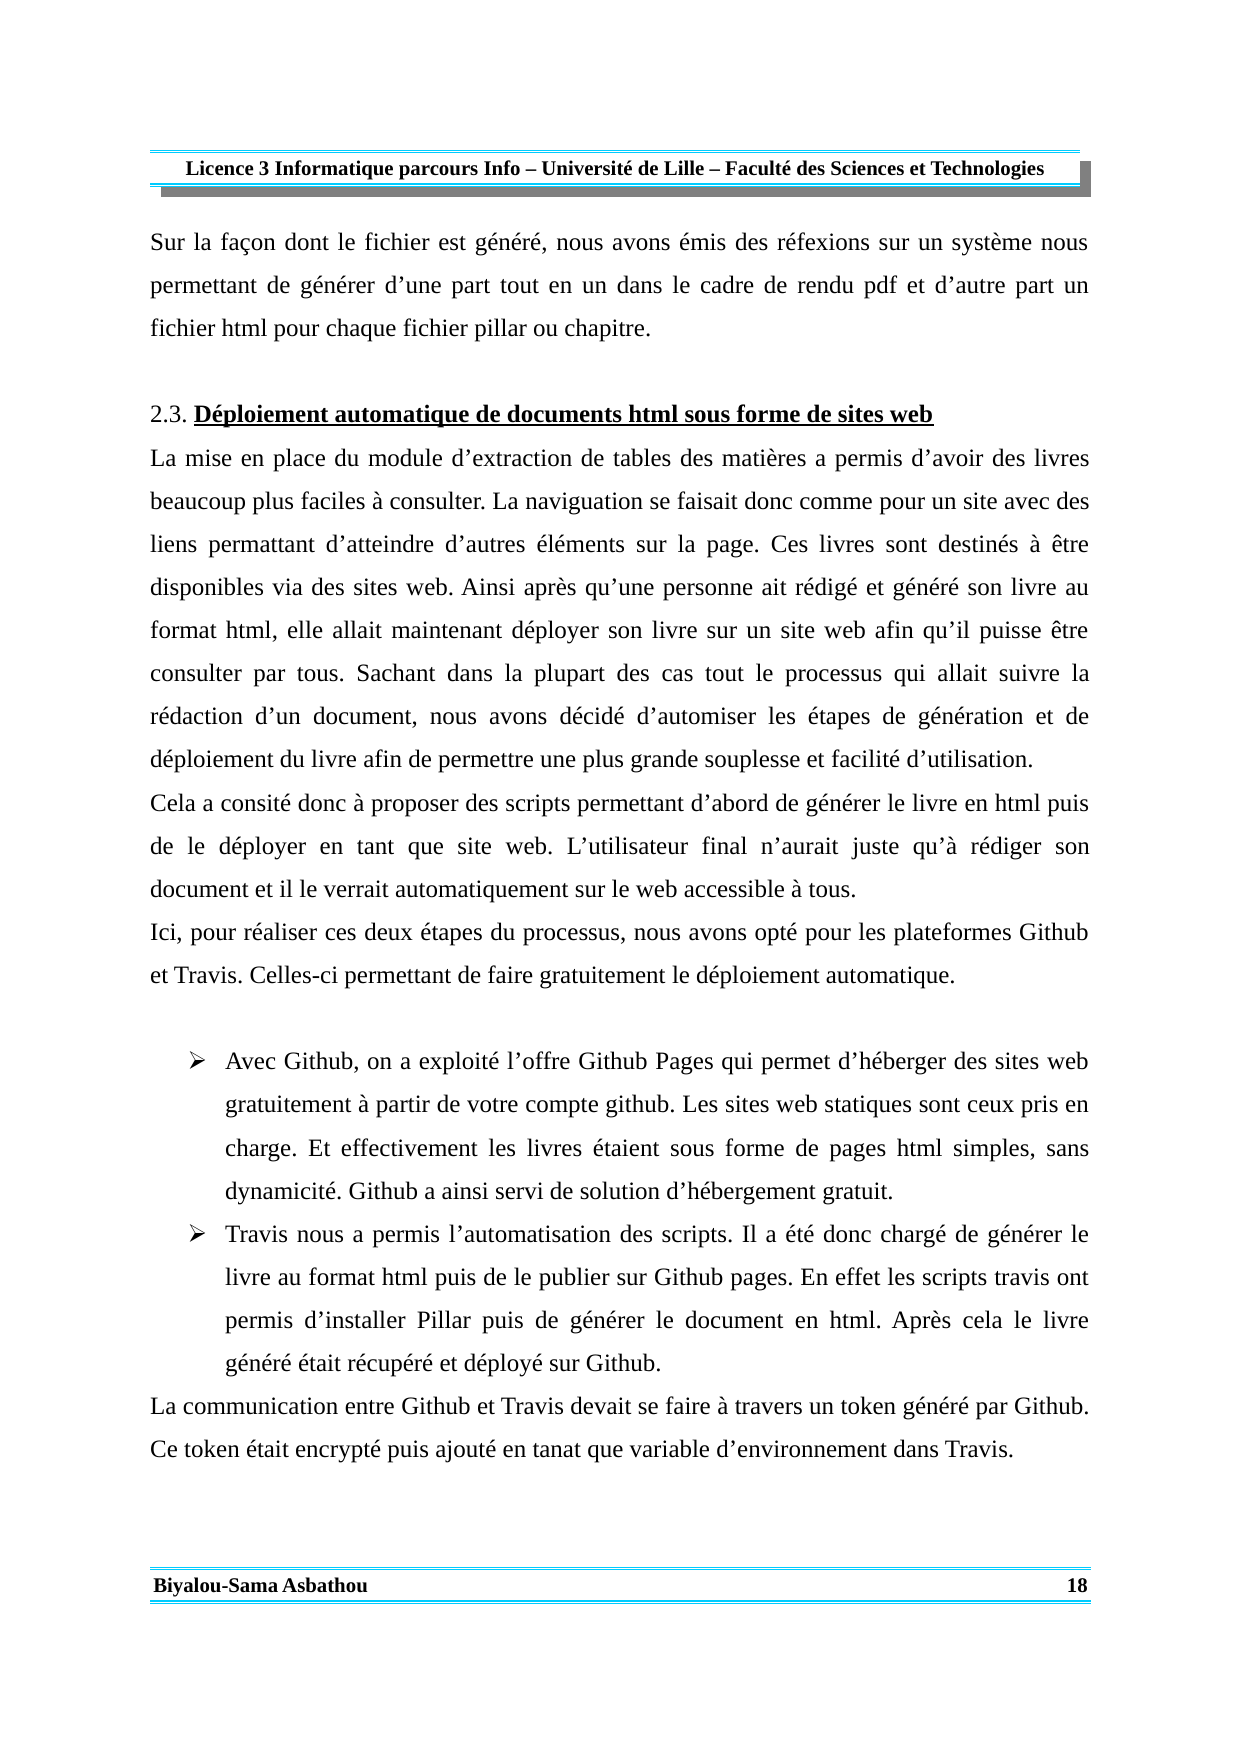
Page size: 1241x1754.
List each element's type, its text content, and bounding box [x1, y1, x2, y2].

text 2.3. Déploiement automatique de documents html sous forme de sites web [150, 399, 1091, 428]
list Avec Github, on a exploité l’offre Github Pages qui permet d’héberger des sites web gratuitement à partir de votre compte github. Les sites web statiques sont ceux pris en charge. Et effectivement les livres étaient sous forme de pages html simples, sans dynamicité. Github a ainsi servi de solution d’hébergement gratuit. [187, 1046, 1091, 1204]
list Travis nous a permis l’automatisation des scripts. Il a été donc chargé de générer le livre au format html puis de le publier sur Github pages. En effet les scripts travis ont permis d’installer Pillar puis de générer le document en html. Après cela le livre généré était récupéré et déployé sur Github. [187, 1219, 1091, 1377]
text La mise en place du module d’extraction de tables des matières a permis d’avoir des livres beaucoup plus faciles à consulter. La naviguation se faisait donc comme pour un site avec des liens permattant d’atteindre d’autres éléments sur la page. Ces livres sont destinés à être disponibles via des sites web. Ainsi après qu’une personne ait rédigé et généré son livre au format html, elle allait maintenant déployer son livre sur un site web afin qu’il puisse être consulter par tous. Sachant dans la plupart des cas tout le processus qui allait suivre la rédaction d’un document, nous avons décidé d’automiser les étapes de génération et de déploiement du livre afin de permettre une plus grande souplesse et facilité d’utilisation. [150, 443, 1091, 773]
text Cela a consité donc à proposer des scripts permettant d’abord de générer le livre en html puis de le déployer en tant que site web. L’utilisateur final n’aurait juste qu’à rédiger son document et il le verrait automatiquement sur le web accessible à tous. [150, 788, 1091, 903]
text Ici, pour réaliser ces deux étapes du processus, nous avons opté pour les plateformes Github et Travis. Celles-ci permettant de faire gratuitement le déploiement automatique. [150, 917, 1091, 989]
text Sur la façon dont le fichier est généré, nous avons émis des réfexions sur un système nous permettant de générer d’une part tout en un dans le cadre de rendu pdf et d’autre part un fichier html pour chaque fichier pillar ou chapitre. [150, 227, 1091, 342]
text La communication entre Github et Travis devait se faire à travers un token généré par Github. Ce token était encrypté puis ajouté en tanat que variable d’environnement dans Travis. [150, 1391, 1091, 1463]
